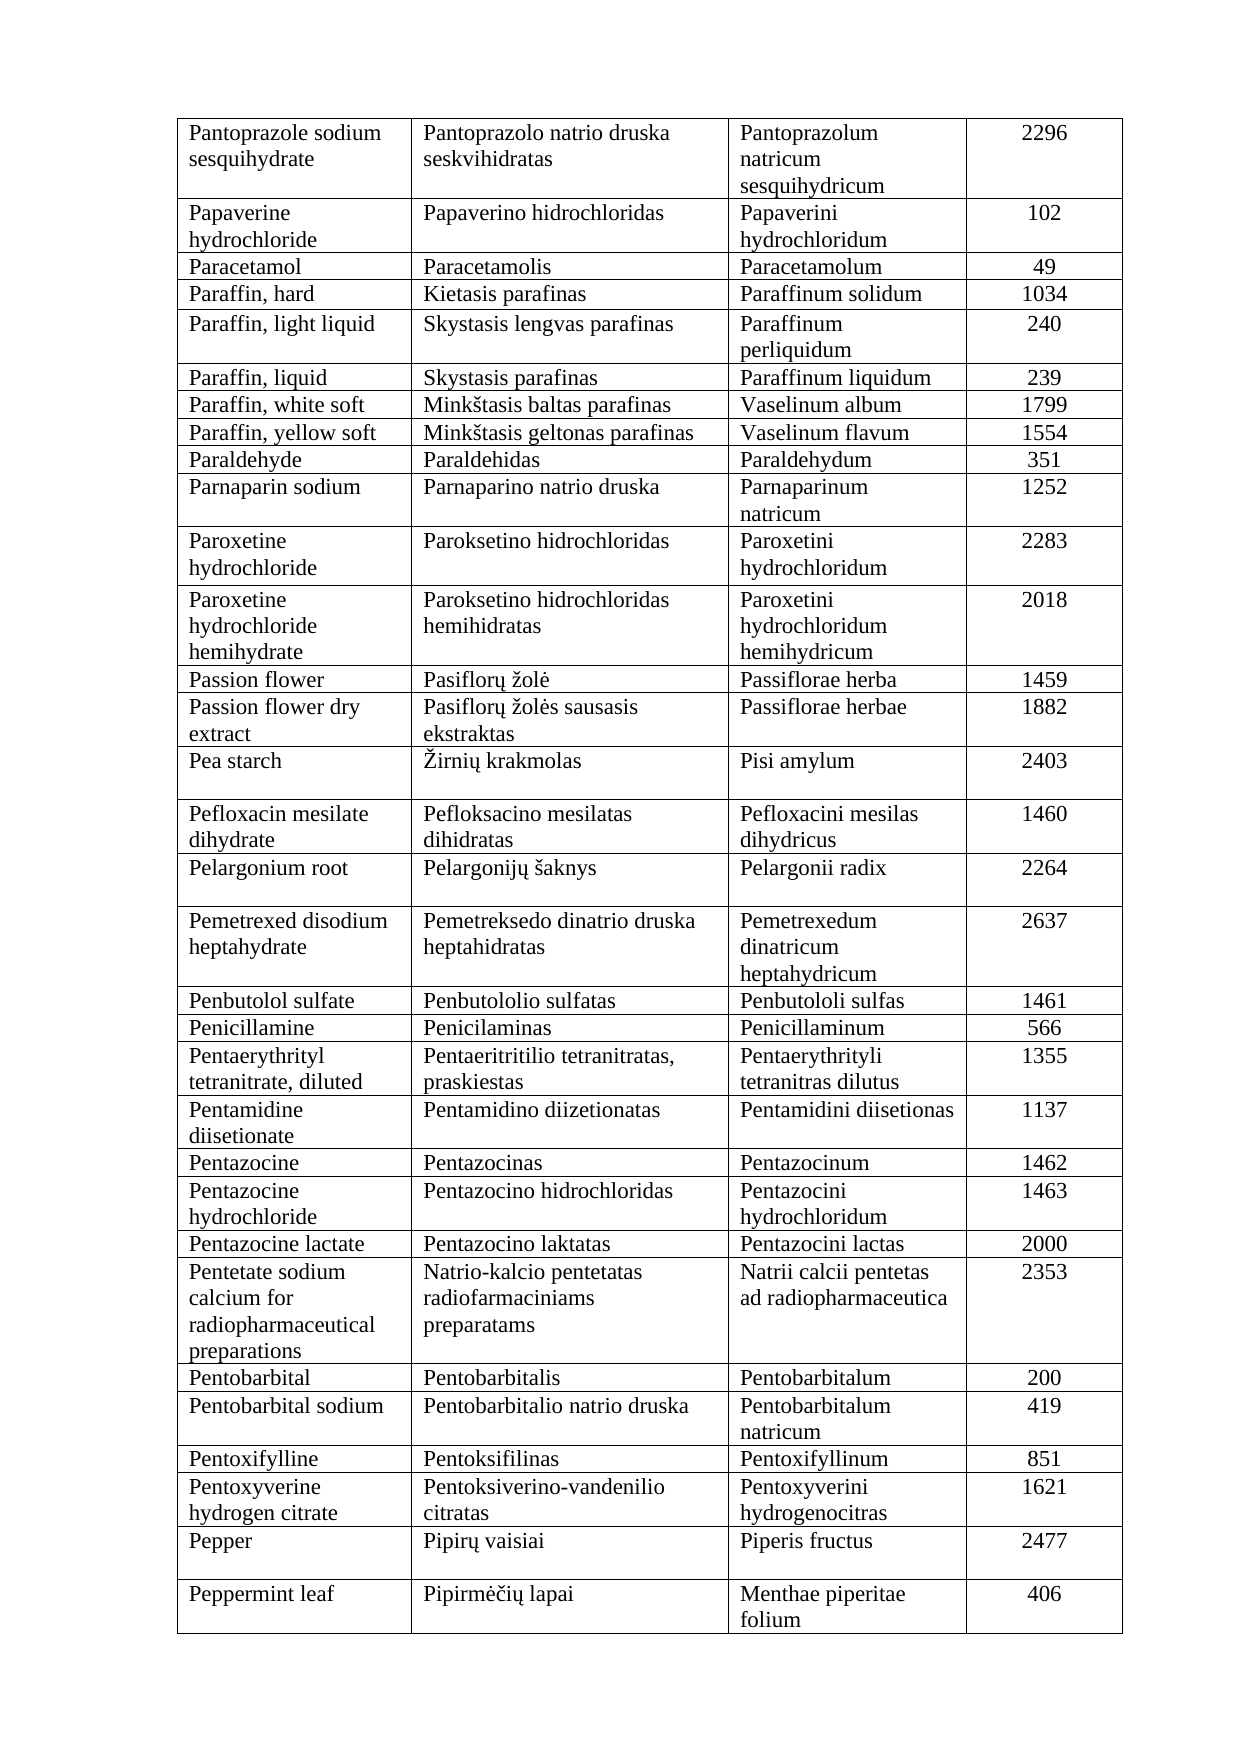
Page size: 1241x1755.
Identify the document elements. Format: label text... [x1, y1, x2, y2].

table_cell Pentaerythrityl tetranitrate, diluted [178, 1042, 411, 1094]
table_cell Pentobarbitalum [729, 1364, 966, 1391]
table_cell Passion flower dry extract [178, 693, 411, 746]
table_cell Pentamidini diisetionas [729, 1096, 966, 1148]
table_cell 1252 [967, 474, 1122, 526]
table_cell Pantoprazolum natricum sesquihydricum [729, 119, 966, 198]
table_cell Paraldehidas [412, 446, 728, 472]
table_cell Parnaparin sodium [178, 474, 411, 526]
table_cell Pasiflorų žolės sausasis ekstraktas [412, 693, 728, 746]
table_cell 1459 [967, 666, 1122, 692]
table_cell 2000 [967, 1231, 1122, 1257]
table_cell Pemetreksedo dinatrio druska heptahidratas [412, 907, 728, 986]
table_cell 1554 [967, 419, 1122, 445]
table_cell Pantoprazole sodium sesquihydrate [178, 119, 411, 198]
table_cell 240 [967, 310, 1122, 363]
table_cell 1462 [967, 1149, 1122, 1176]
table_cell 2477 [967, 1527, 1122, 1579]
table_cell Pentoksifilinas [412, 1446, 728, 1472]
table_cell Paraffinum perliquidum [729, 310, 966, 363]
table_cell 2637 [967, 907, 1122, 986]
table_cell Žirnių krakmolas [412, 747, 728, 799]
table_cell 1034 [967, 280, 1122, 309]
table_cell Paracetamol [178, 253, 411, 279]
table_cell Paraldehyde [178, 446, 411, 472]
table_cell Pefloxacini mesilas dihydricus [729, 800, 966, 853]
table_cell Piperis fructus [729, 1527, 966, 1579]
table_cell 49 [967, 253, 1122, 279]
table_cell Papaverine hydrochloride [178, 199, 411, 252]
table_cell Penbutololio sulfatas [412, 987, 728, 1013]
table_cell Pantoprazolo natrio druska seskvihidratas [412, 119, 728, 198]
table_cell Pentazocino laktatas [412, 1231, 728, 1257]
table_cell 1137 [967, 1096, 1122, 1148]
table_cell 200 [967, 1364, 1122, 1391]
table_cell Pelargonijų šaknys [412, 854, 728, 906]
table_cell Pentaeritritilio tetranitratas, praskiestas [412, 1042, 728, 1094]
table_cell Pentamidino diizetionatas [412, 1096, 728, 1148]
table_cell Pentobarbitalio natrio druska [412, 1392, 728, 1444]
table_cell Pentobarbital [178, 1364, 411, 1391]
table_cell Pentetate sodium calcium for radiopharmaceutical preparations [178, 1258, 411, 1363]
table_cell Pipirų vaisiai [412, 1527, 728, 1579]
table_cell 1460 [967, 800, 1122, 853]
table_cell 1463 [967, 1177, 1122, 1229]
table_cell Parnaparinum natricum [729, 474, 966, 526]
table_cell Paraffinum solidum [729, 280, 966, 309]
table_cell 851 [967, 1446, 1122, 1472]
table_cell 1461 [967, 987, 1122, 1013]
table_cell Pentazocine hydrochloride [178, 1177, 411, 1229]
table_cell Paroksetino hidrochloridas hemihidratas [412, 586, 728, 665]
table_cell Paraffin, hard [178, 280, 411, 309]
table_cell Pefloksacino mesilatas dihidratas [412, 800, 728, 853]
table_cell Pentoksiverino-vandenilio citratas [412, 1473, 728, 1526]
table_cell 1355 [967, 1042, 1122, 1094]
table_cell Skystasis parafinas [412, 364, 728, 390]
table_cell Pentoxifylline [178, 1446, 411, 1472]
table_cell Penbutololi sulfas [729, 987, 966, 1013]
table_cell Papaverini hydrochloridum [729, 199, 966, 252]
table_cell Paraffin, white soft [178, 391, 411, 418]
table_cell Vaselinum flavum [729, 419, 966, 445]
table_cell Paroxetini hydrochloridum [729, 527, 966, 585]
table_cell 239 [967, 364, 1122, 390]
table_cell Paraffin, yellow soft [178, 419, 411, 445]
table_cell Vaselinum album [729, 391, 966, 418]
table_cell Paraffinum liquidum [729, 364, 966, 390]
table_cell Natrii calcii pentetas ad radiopharmaceutica [729, 1258, 966, 1363]
table_cell Parnaparino natrio druska [412, 474, 728, 526]
table_cell Pentobarbitalis [412, 1364, 728, 1391]
table_cell Minkštasis geltonas parafinas [412, 419, 728, 445]
table_cell Pemetrexedum dinatricum heptahydricum [729, 907, 966, 986]
table_cell Pelargonium root [178, 854, 411, 906]
table_cell 351 [967, 446, 1122, 472]
table_cell Passion flower [178, 666, 411, 692]
table_cell Pentazocini lactas [729, 1231, 966, 1257]
table_cell 2264 [967, 854, 1122, 906]
table_cell Paraffin, light liquid [178, 310, 411, 363]
table_cell Pentoxyverini hydrogenocitras [729, 1473, 966, 1526]
table_cell Paracetamolis [412, 253, 728, 279]
table_cell Pipirmėčių lapai [412, 1580, 728, 1632]
table_cell Pentazocine lactate [178, 1231, 411, 1257]
table_cell 2403 [967, 747, 1122, 799]
table_cell Menthae piperitae folium [729, 1580, 966, 1632]
table_cell Paroxetine hydrochloride hemihydrate [178, 586, 411, 665]
table_cell 566 [967, 1015, 1122, 1041]
table_cell Passiflorae herba [729, 666, 966, 692]
table_cell Pasiflorų žolė [412, 666, 728, 692]
table_cell Pefloxacin mesilate dihydrate [178, 800, 411, 853]
table_cell Pentobarbital sodium [178, 1392, 411, 1444]
table_cell Pentoxyverine hydrogen citrate [178, 1473, 411, 1526]
table_cell 1799 [967, 391, 1122, 418]
table_cell Penbutolol sulfate [178, 987, 411, 1013]
table_cell Pentazocinum [729, 1149, 966, 1176]
table_cell Pelargonii radix [729, 854, 966, 906]
table_cell Pentazocinas [412, 1149, 728, 1176]
table_cell Penicillaminum [729, 1015, 966, 1041]
table_cell Paraldehydum [729, 446, 966, 472]
table_cell Passiflorae herbae [729, 693, 966, 746]
table_cell 102 [967, 199, 1122, 252]
table_cell Penicillamine [178, 1015, 411, 1041]
table_cell Papaverino hidrochloridas [412, 199, 728, 252]
table_cell Natrio-kalcio pentetatas radiofarmaciniams preparatams [412, 1258, 728, 1363]
table_cell 2353 [967, 1258, 1122, 1363]
table_cell Pea starch [178, 747, 411, 799]
table_cell 1882 [967, 693, 1122, 746]
table_cell Penicilaminas [412, 1015, 728, 1041]
table_cell Skystasis lengvas parafinas [412, 310, 728, 363]
table_cell Paroksetino hidrochloridas [412, 527, 728, 585]
table_cell Minkštasis baltas parafinas [412, 391, 728, 418]
table_cell Pepper [178, 1527, 411, 1579]
table_cell Pentoxifyllinum [729, 1446, 966, 1472]
table_cell Pisi amylum [729, 747, 966, 799]
table_cell 1621 [967, 1473, 1122, 1526]
table_cell 406 [967, 1580, 1122, 1632]
table_cell Pentazocini hydrochloridum [729, 1177, 966, 1229]
table_cell Paroxetine hydrochloride [178, 527, 411, 585]
table_cell Pemetrexed disodium heptahydrate [178, 907, 411, 986]
table_cell Paracetamolum [729, 253, 966, 279]
table_cell 419 [967, 1392, 1122, 1444]
table_cell Pentobarbitalum natricum [729, 1392, 966, 1444]
table_cell 2283 [967, 527, 1122, 585]
table_cell Pentazocine [178, 1149, 411, 1176]
table_cell Paroxetini hydrochloridum hemihydricum [729, 586, 966, 665]
table_cell Pentaerythrityli tetranitras dilutus [729, 1042, 966, 1094]
table_cell Peppermint leaf [178, 1580, 411, 1632]
table_cell Pentamidine diisetionate [178, 1096, 411, 1148]
table_cell 2018 [967, 586, 1122, 665]
table_cell Paraffin, liquid [178, 364, 411, 390]
table_cell 2296 [967, 119, 1122, 198]
table_cell Pentazocino hidrochloridas [412, 1177, 728, 1229]
table_cell Kietasis parafinas [412, 280, 728, 309]
